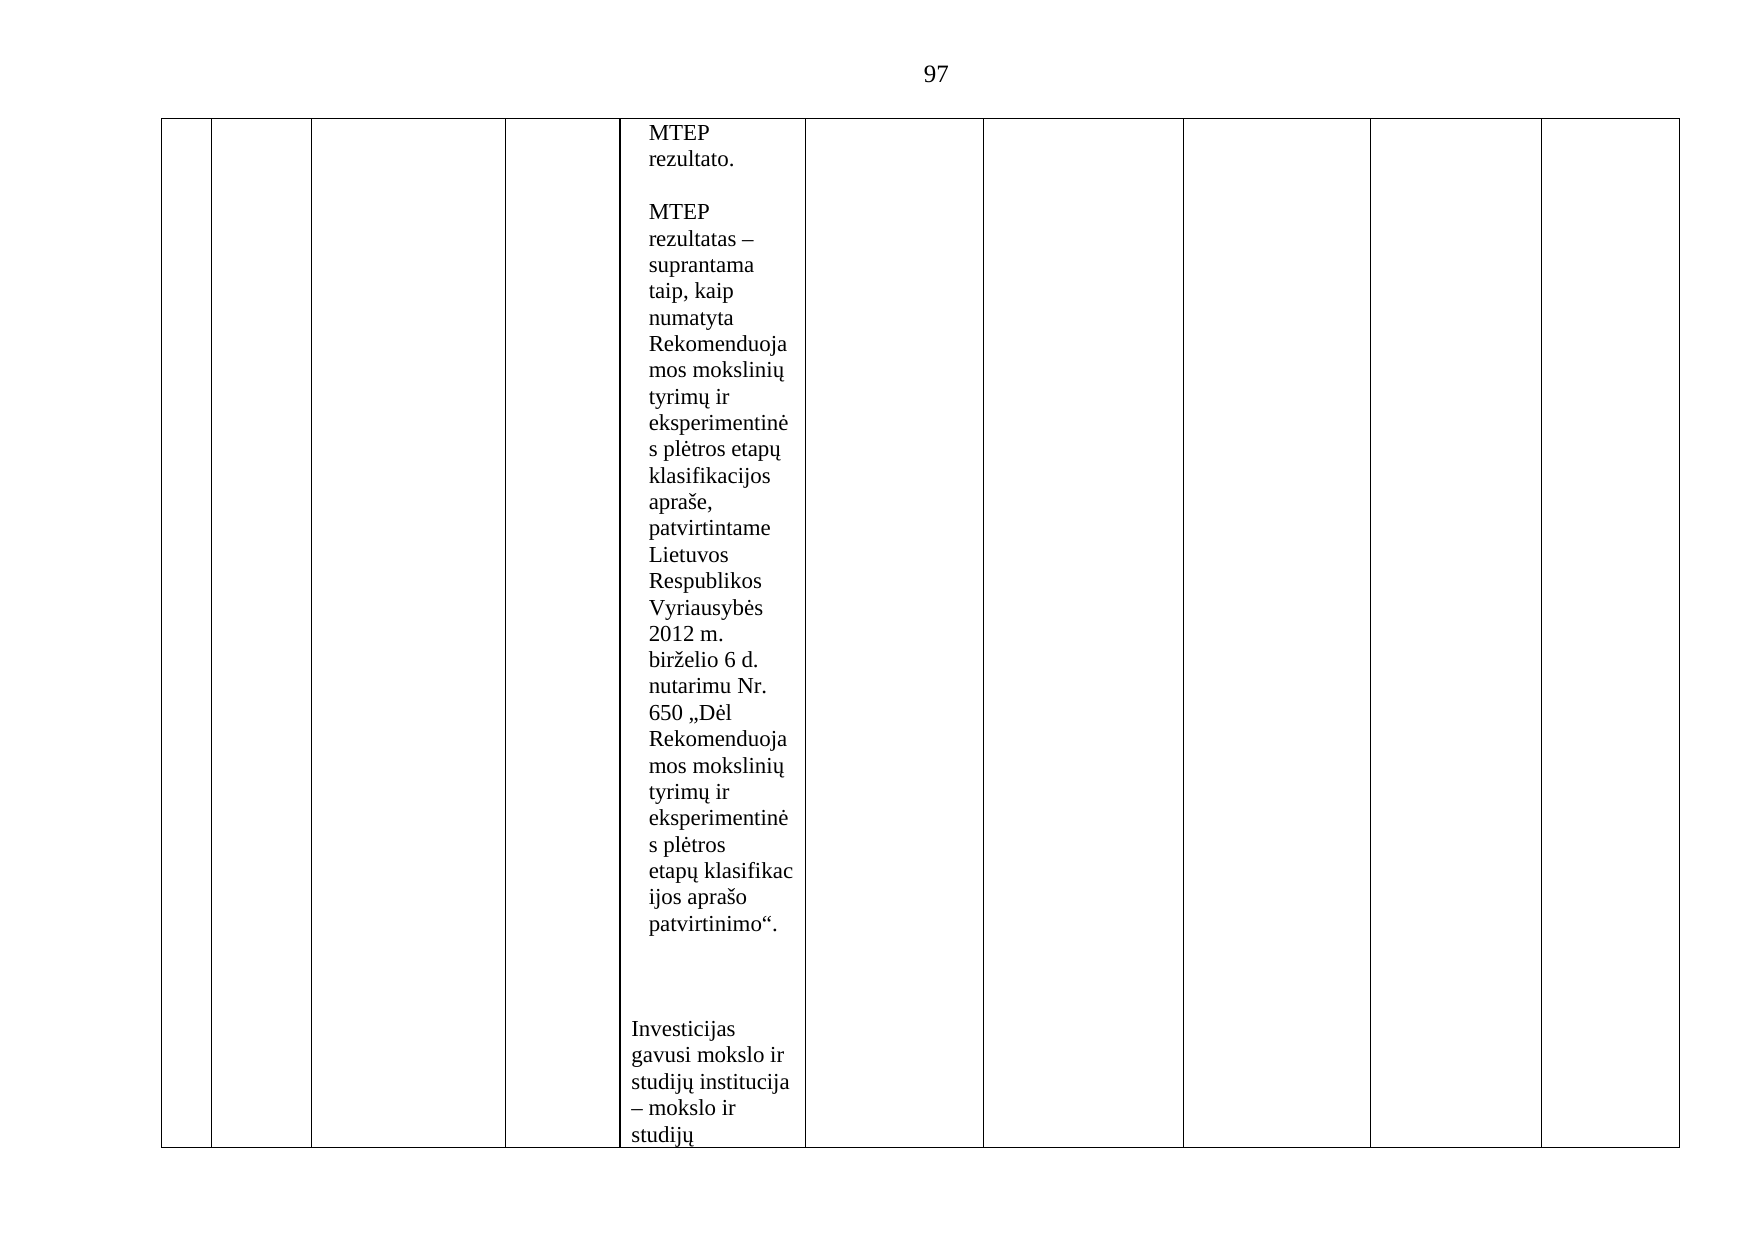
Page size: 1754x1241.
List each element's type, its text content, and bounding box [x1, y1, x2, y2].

table_cell [1184, 119, 1370, 1147]
table_cell MTEP rezultato. MTEP rezultatas – suprantama taip, kaip numatyta Rekomenduojamos mokslinių tyrimų ir eksperimentinės plėtros etapų klasifikacijos apraše, patvirtintame Lietuvos Respublikos Vyriausybės 2012 m. birželio 6 d. nutarimu Nr. 650 „Dėl Rekomenduojamos mokslinių tyrimų ir eksperimentinės plėtros etapų klasifikacijos aprašo patvirtinimo“. Investicijas gavusi mokslo ir studijų institucija – mokslo ir studijų [621, 119, 805, 1147]
table_cell [984, 119, 1183, 1147]
table_cell [212, 119, 311, 1147]
table_cell [1371, 119, 1541, 1147]
table_cell [1542, 119, 1679, 1147]
table_cell [506, 119, 619, 1147]
table_cell [806, 119, 983, 1147]
table_cell [312, 119, 505, 1147]
table_cell [162, 119, 211, 1147]
